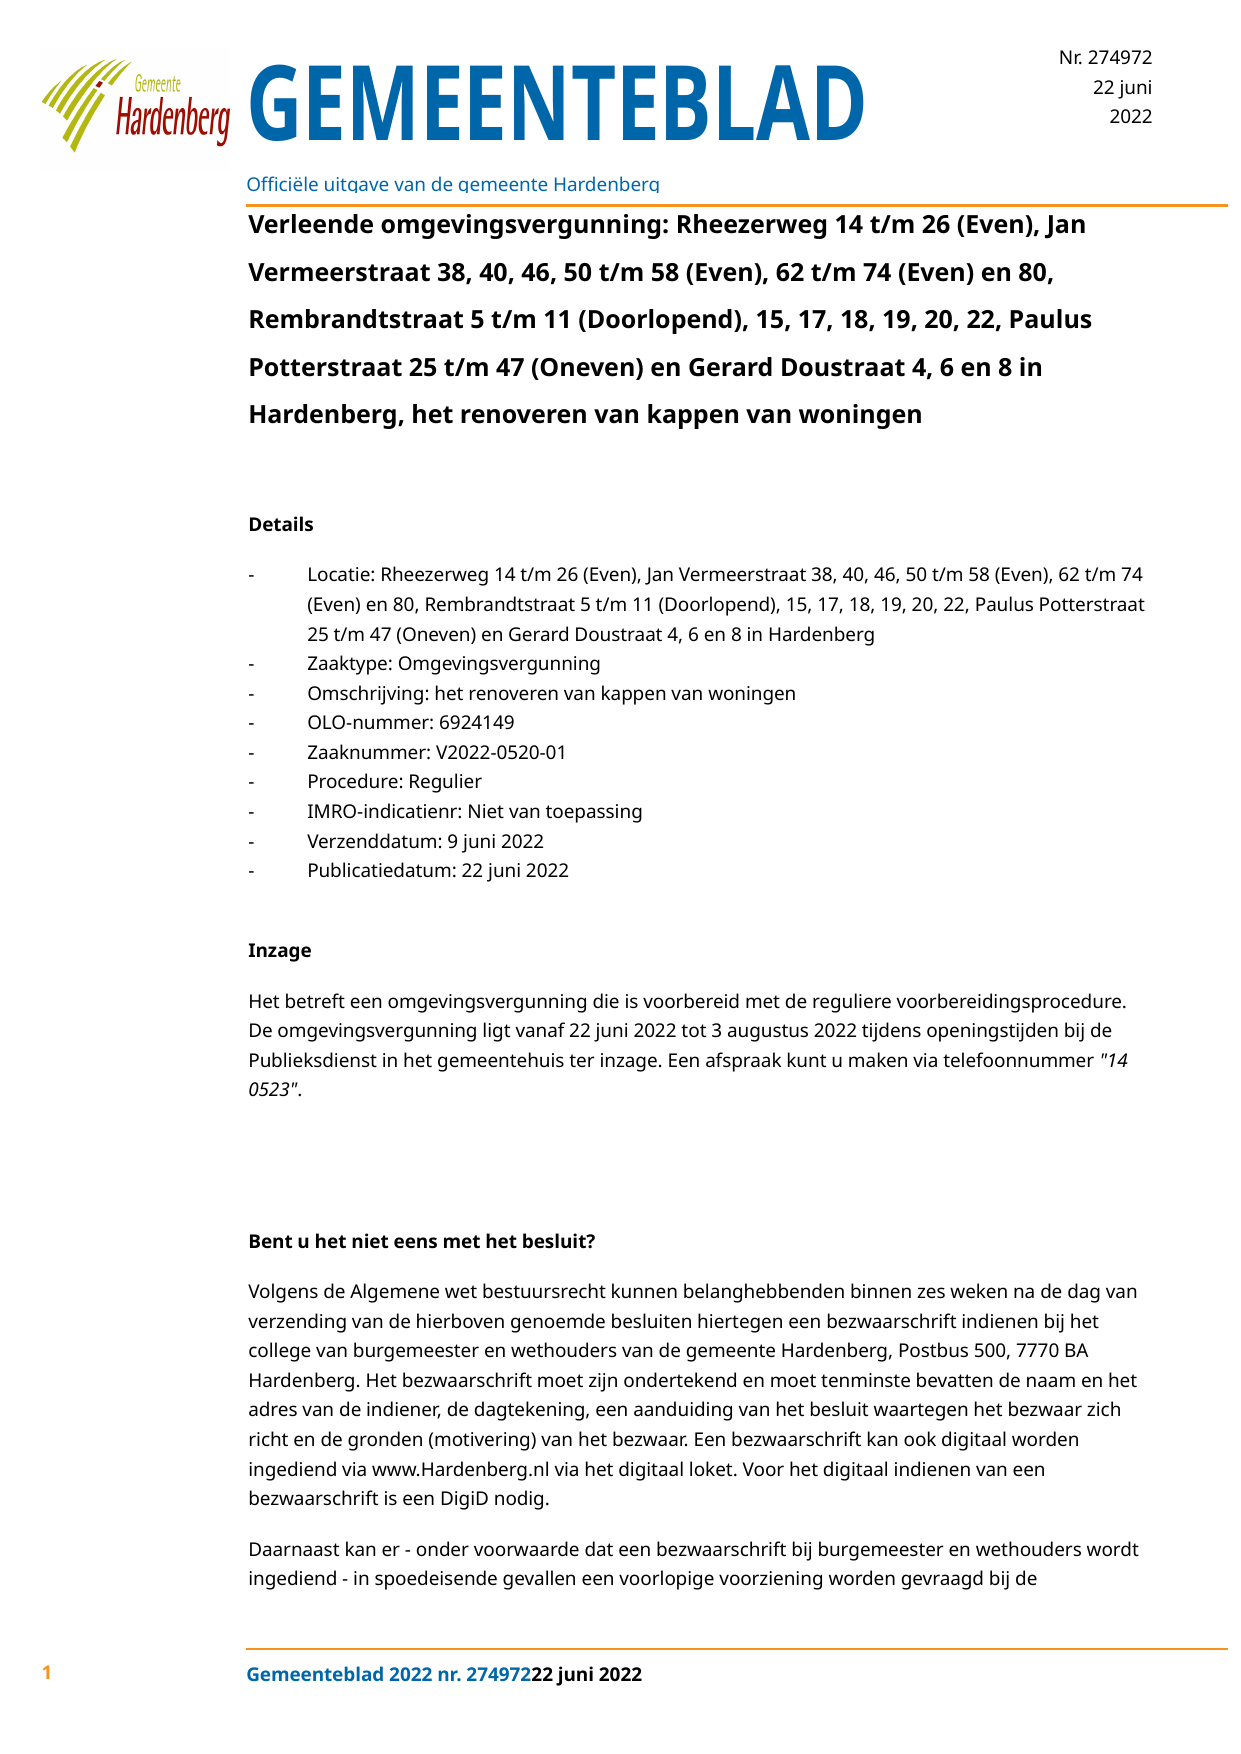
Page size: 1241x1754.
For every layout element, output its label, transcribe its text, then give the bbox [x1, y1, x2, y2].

list IMRO-indicatienr: Niet van toepassing [248, 798, 1152, 824]
list Omschrijving: het renoveren van kappen van woningen [248, 680, 1152, 706]
list Zaaknummer: V2022-0520-01 [248, 739, 1152, 765]
text Verleende omgevingsvergunning: Rheezerweg 14 t/m 26 (Even), Jan Vermeerstraat 38, 40, 46, 50 t/m 58 (Even), 62 t/m 74 (Even) en 80, Rembrandtstraat 5 t/m 11 (Doorlopend), 15, 17, 18, 19, 20, 22, Paulus Potterstraat 25 t/m 47 (Oneven) en Gerard Doustraat 4, 6 en 8 in Hardenberg, het renoveren van kappen van woningen [248, 207, 1152, 431]
list Publicatiedatum: 22 juni 2022 [248, 857, 1152, 883]
text Details [248, 511, 1152, 537]
picture [41, 47, 231, 172]
list OLO-nummer: 6924149 [248, 709, 1152, 735]
list Locatie: Rheezerweg 14 t/m 26 (Even), Jan Vermeerstraat 38, 40, 46, 50 t/m 58 (Even), 62 t/m 74 (Even) en 80, Rembrandtstraat 5 t/m 11 (Doorlopend), 15, 17, 18, 19, 20, 22, Paulus Potterstraat 25 t/m 47 (Oneven) en Gerard Doustraat 4, 6 en 8 in Hardenberg [248, 562, 1152, 646]
text Volgens de Algemene wet bestuursrecht kunnen belanghebbenden binnen zes weken na de dag van verzending van de hierboven genoemde besluiten hiertegen een bezwaarschrift indienen bij het college van burgemeester en wethouders van de gemeente Hardenberg, Postbus 500, 7770 BA Hardenberg. Het bezwaarschrift moet zijn ondertekend en moet tenminste bevatten de naam en het adres van de indiener, de dagtekening, een aanduiding van het besluit waartegen het bezwaar zich richt en de gronden (motivering) van het bezwaar. Een bezwaarschrift kan ook digitaal worden ingediend via www.Hardenberg.nl via het digitaal loket. Voor het digitaal indienen van een bezwaarschrift is een DigiD nodig. [248, 1278, 1152, 1511]
text Bent u het niet eens met het besluit? [248, 1228, 1152, 1253]
text Daarnaast kan er - onder voorwaarde dat een bezwaarschrift bij burgemeester en wethouders wordt ingediend - in spoedeisende gevallen een voorlopige voorziening worden gevraagd bij de [248, 1536, 1152, 1591]
text Het betreft een omgevingsvergunning die is voorbereid met de reguliere voorbereidingsprocedure. De omgevingsvergunning ligt vanaf 22 juni 2022 tot 3 augustus 2022 tijdens openingstijden bij de Publieksdienst in het gemeentehuis ter inzage. Een afspraak kunt u maken via telefoonnummer "14 0523". [248, 988, 1152, 1102]
list Zaaktype: Omgevingsvergunning [248, 650, 1152, 676]
list Procedure: Regulier [248, 769, 1152, 794]
list Verzenddatum: 9 juni 2022 [248, 828, 1152, 853]
text Inzage [248, 937, 1152, 963]
